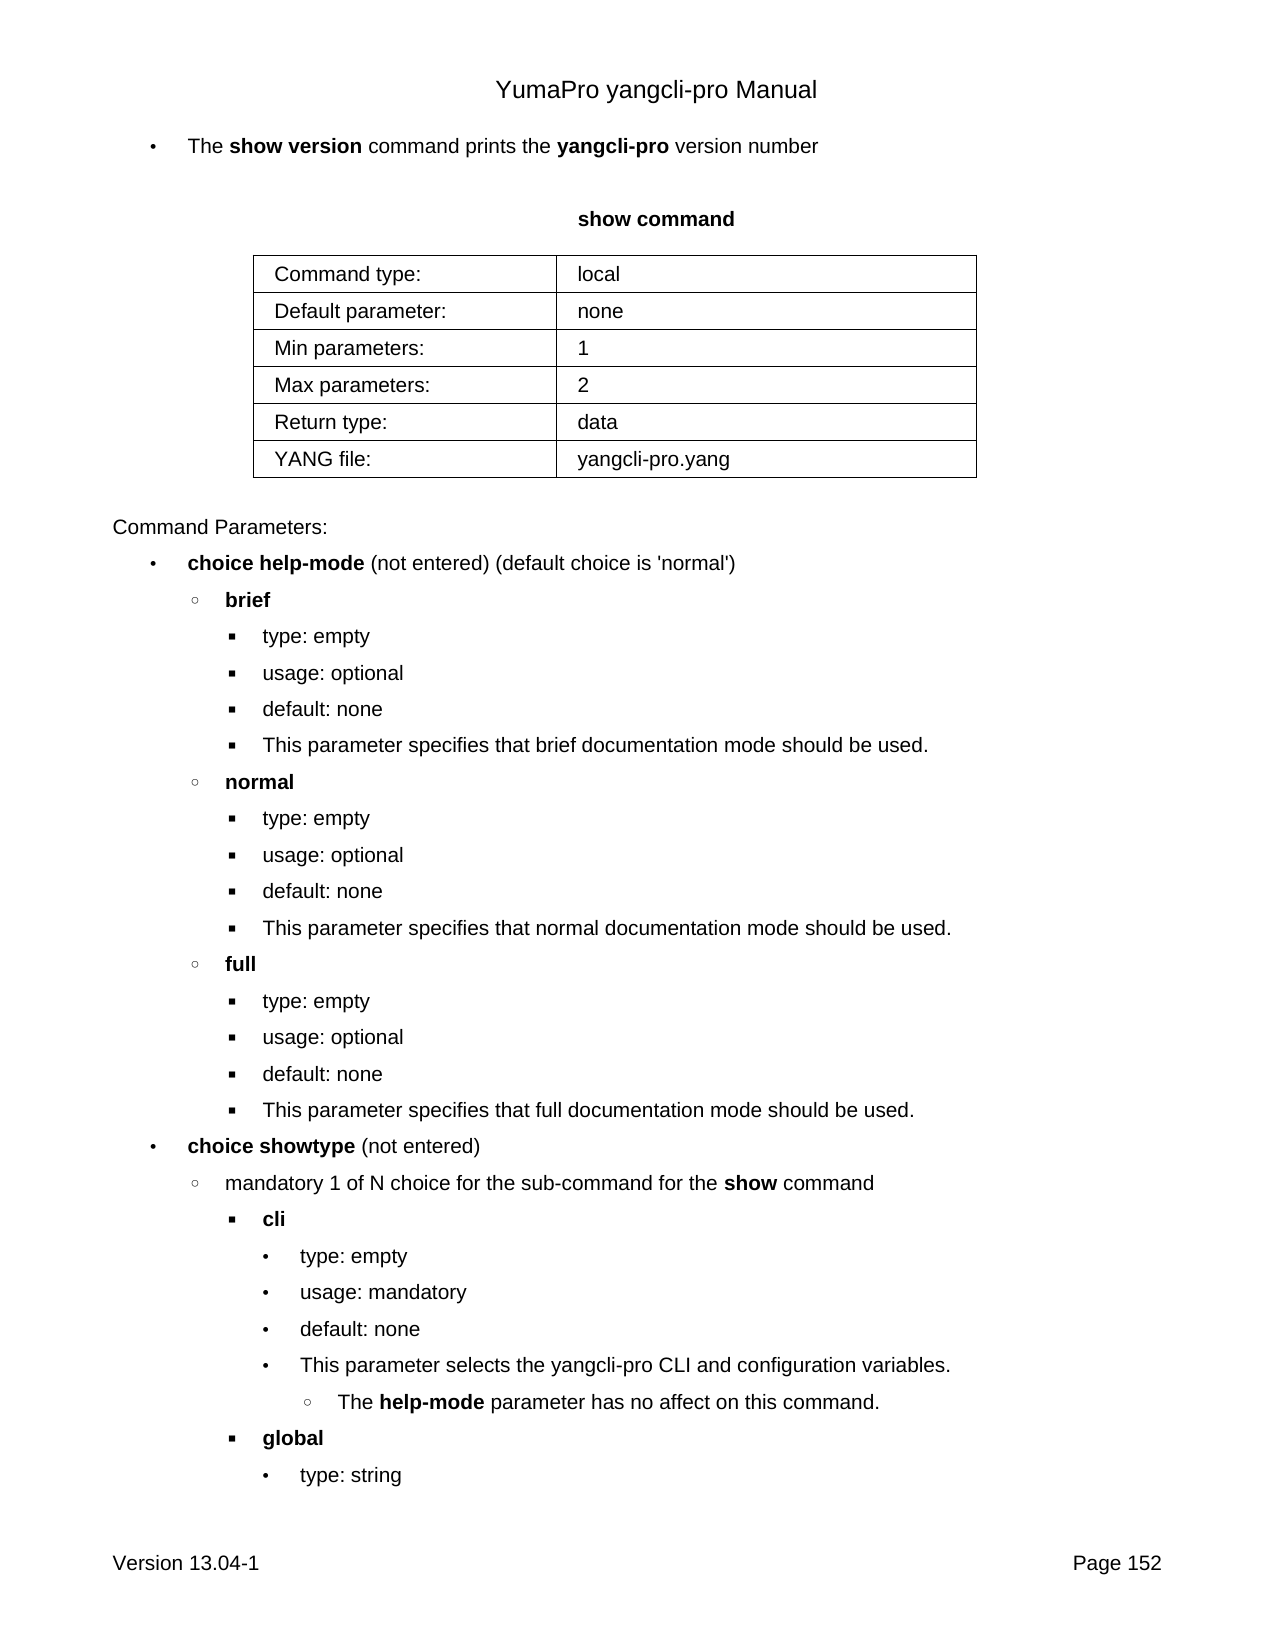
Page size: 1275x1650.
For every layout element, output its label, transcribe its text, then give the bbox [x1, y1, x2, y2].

list This parameter specifies that normal documentation mode should be used. [225, 916, 1200, 939]
list usage: optional [225, 843, 1200, 867]
list usage: mandatory [262, 1280, 1200, 1304]
table_cell Max parameters: [254, 367, 556, 403]
table_cell yangcli-pro.yang [557, 441, 976, 477]
list cli [225, 1207, 1200, 1231]
list default: none [262, 1317, 1200, 1341]
list This parameter specifies that full documentation mode should be used. [225, 1098, 1200, 1122]
table_cell Return type: [254, 404, 556, 440]
table_cell Min parameters: [254, 330, 556, 366]
table_cell none [557, 293, 976, 329]
list choice showtype (not entered) [150, 1134, 1200, 1158]
table_cell Default parameter: [254, 293, 556, 329]
list brief [187, 587, 1200, 611]
list full [187, 952, 1200, 976]
list type: empty [225, 624, 1200, 648]
list type: empty [262, 1244, 1200, 1268]
list type: empty [225, 806, 1200, 830]
list mandatory 1 of N choice for the sub-command for the show command [187, 1171, 1200, 1195]
list type: string [262, 1462, 1200, 1486]
text Command Parameters: [112, 514, 1200, 538]
list usage: optional [225, 660, 1200, 684]
subtitle show command [127, 207, 1185, 231]
list The help-mode parameter has no affect on this command. [300, 1389, 1200, 1413]
list global [225, 1426, 1200, 1450]
list normal [187, 770, 1200, 794]
table_cell 2 [557, 367, 976, 403]
list usage: optional [225, 1025, 1200, 1049]
list This parameter specifies that brief documentation mode should be used. [225, 733, 1200, 757]
table_cell data [557, 404, 976, 440]
list The show version command prints the yangcli-pro version number [150, 134, 1200, 158]
list default: none [225, 1061, 1200, 1085]
list choice help-mode (not entered) (default choice is 'normal') [150, 551, 1200, 575]
list type: empty [225, 988, 1200, 1012]
list This parameter selects the yangcli-pro CLI and configuration variables. [262, 1353, 1200, 1377]
table_cell YANG file: [254, 441, 556, 477]
list default: none [225, 879, 1200, 903]
table_header local [557, 256, 976, 292]
table_header Command type: [254, 256, 556, 292]
list default: none [225, 697, 1200, 721]
table_cell 1 [557, 330, 976, 366]
